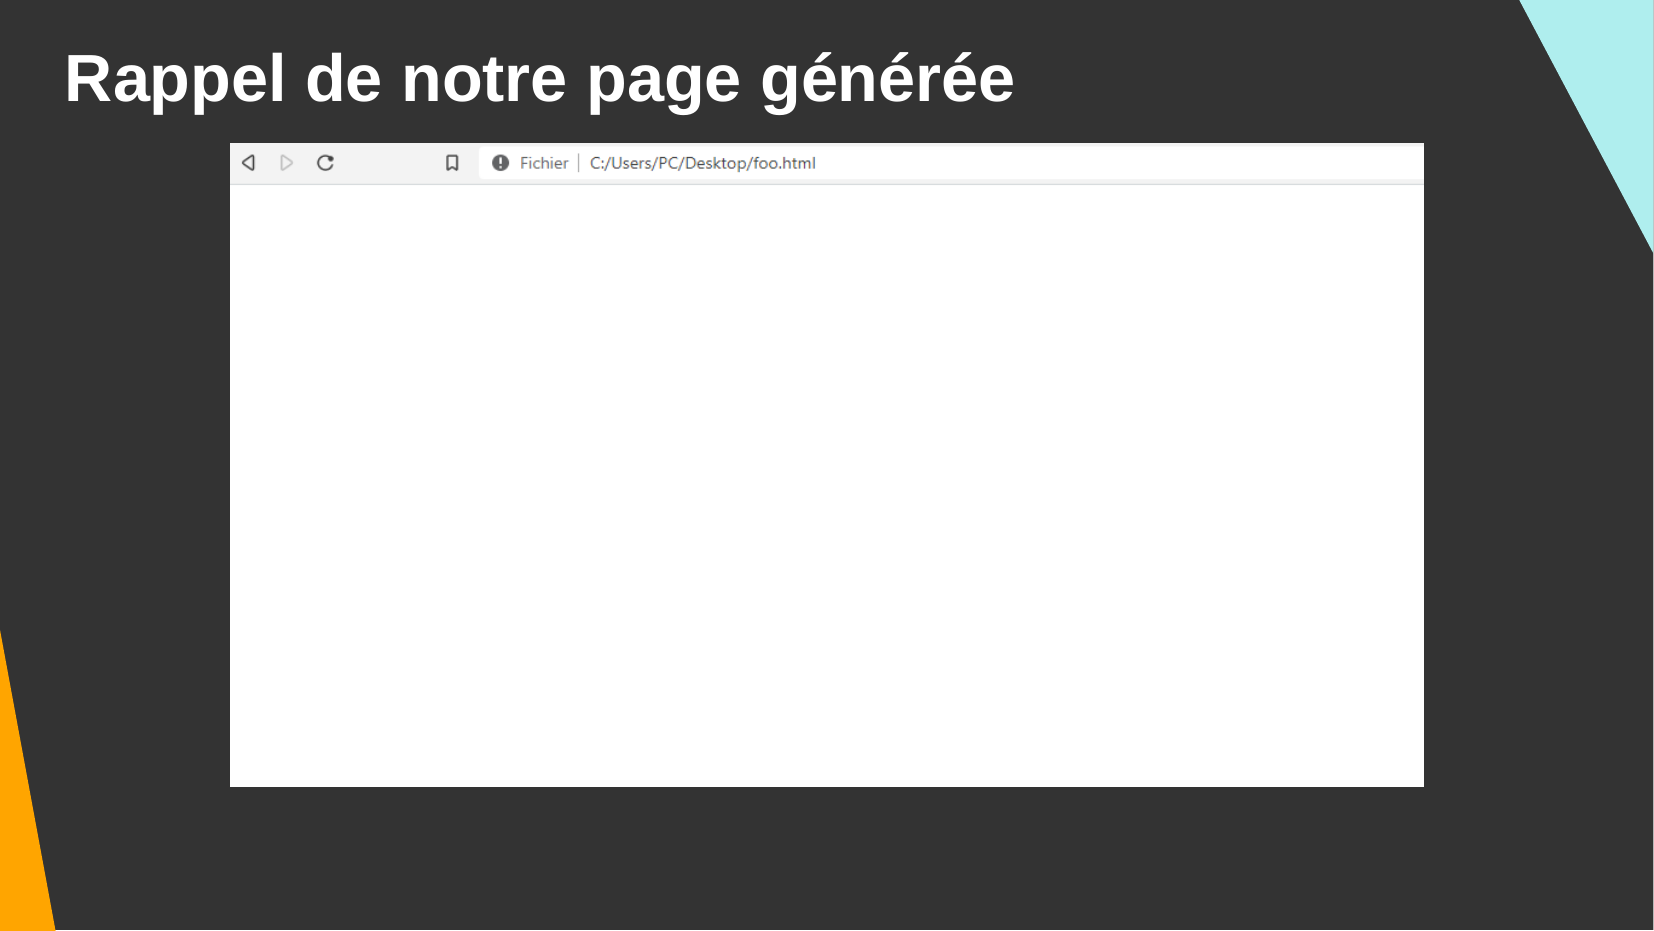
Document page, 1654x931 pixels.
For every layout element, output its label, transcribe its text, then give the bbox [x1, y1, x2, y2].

text_box [1519, 0, 1654, 255]
text_box [0, 629, 56, 931]
picture [230, 143, 1424, 787]
title Rappel de notre page générée [64, 40, 1553, 125]
